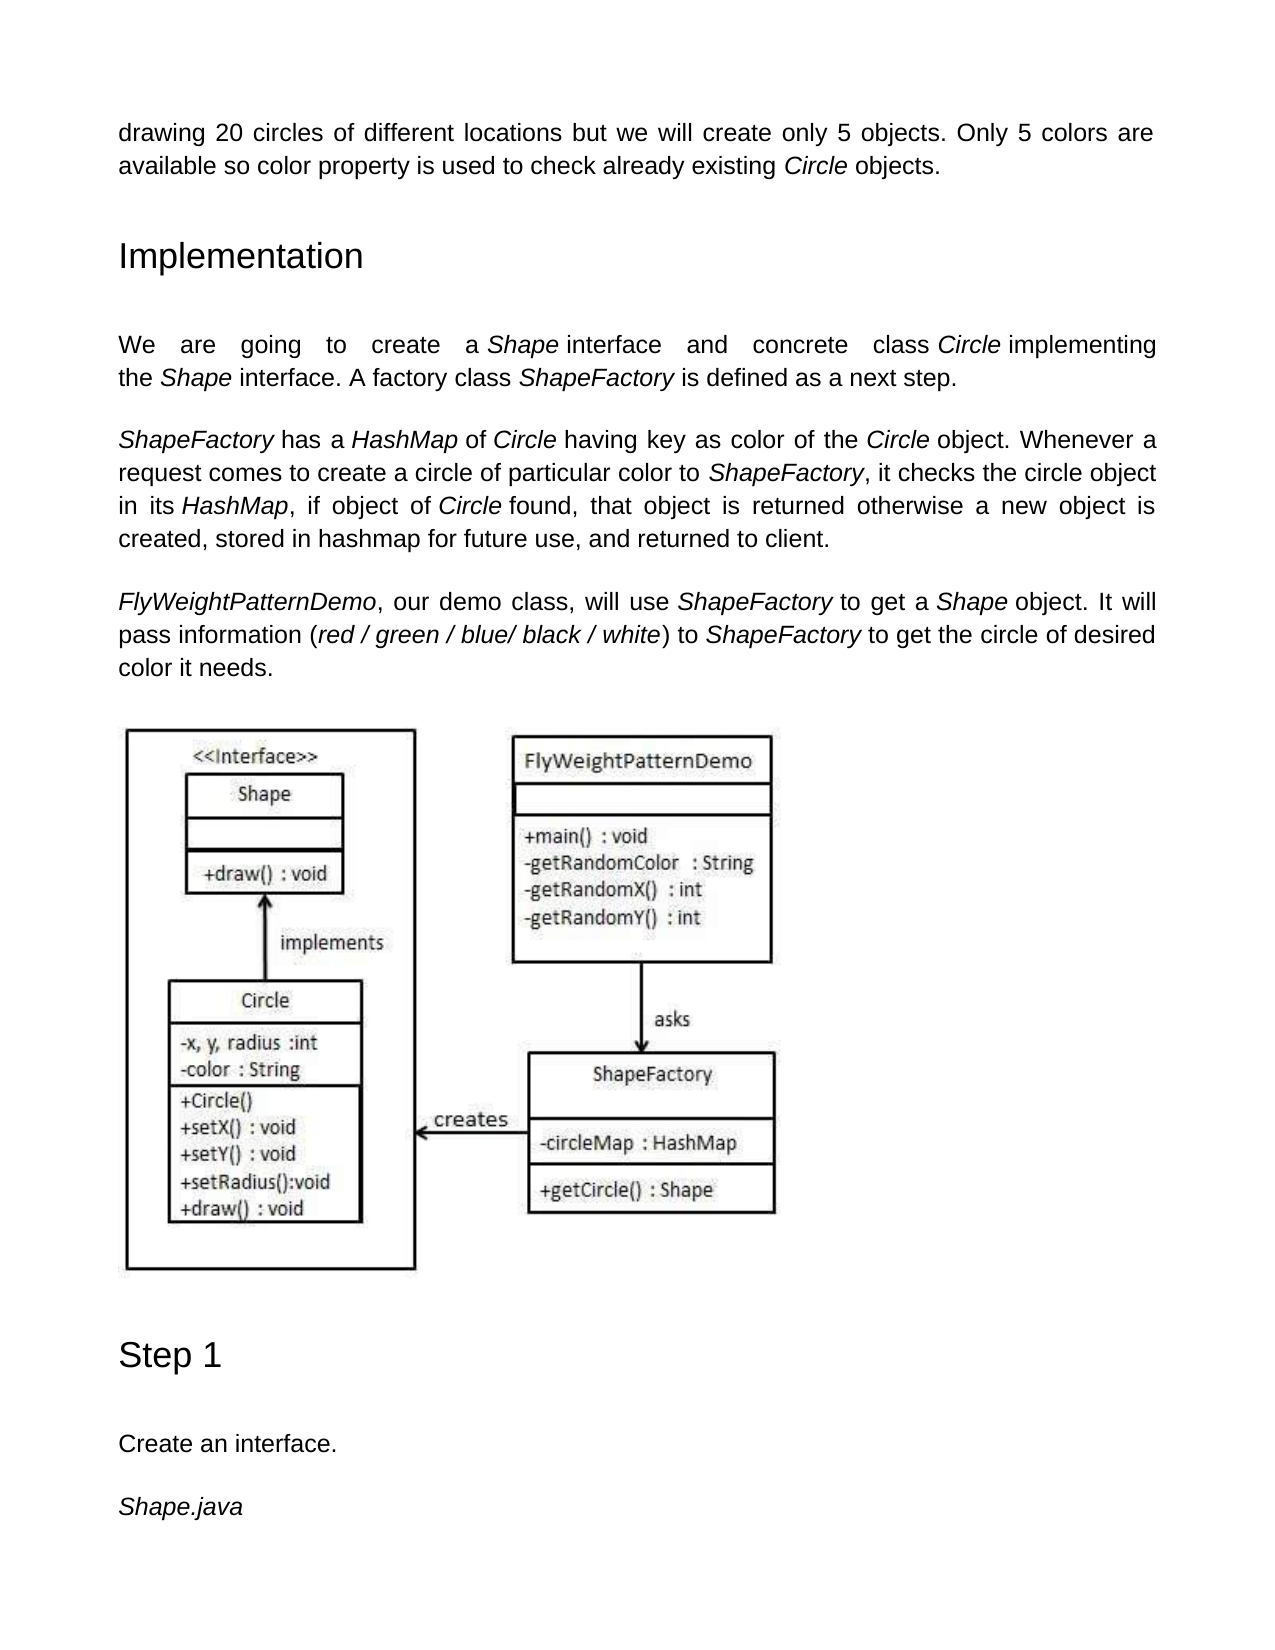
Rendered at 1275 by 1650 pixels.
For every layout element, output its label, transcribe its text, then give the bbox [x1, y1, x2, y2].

picture [118, 715, 784, 1280]
text FlyWeightPatternDemo, our demo class, will use ShapeFactory to get a Shape object. It will pass information (red / green / blue/ black / white) to ShapeFactory to get the circle of desired color it needs. [118, 587, 1157, 682]
text drawing 20 circles of different locations but we will create only 5 objects. Only 5 colors are available so color property is used to check already existing Circle objects. [118, 118, 1157, 180]
text We are going to create a Shape interface and concrete class Circle implementing the Shape interface. A factory class ShapeFactory is defined as a next step. [118, 330, 1157, 391]
subtitle Step 1 [118, 1334, 1157, 1375]
text Shape.java [118, 1492, 1157, 1520]
text Create an interface. [118, 1429, 1157, 1458]
text ShapeFactory has a HashMap of Circle having key as color of the Circle object. Whenever a request comes to create a circle of particular color to ShapeFactory, it checks the circle object in its HashMap, if object of Circle found, that object is returned otherwise a new object is created, stored in hashmap for future use, and returned to client. [118, 425, 1157, 553]
subtitle Implementation [118, 234, 1157, 276]
